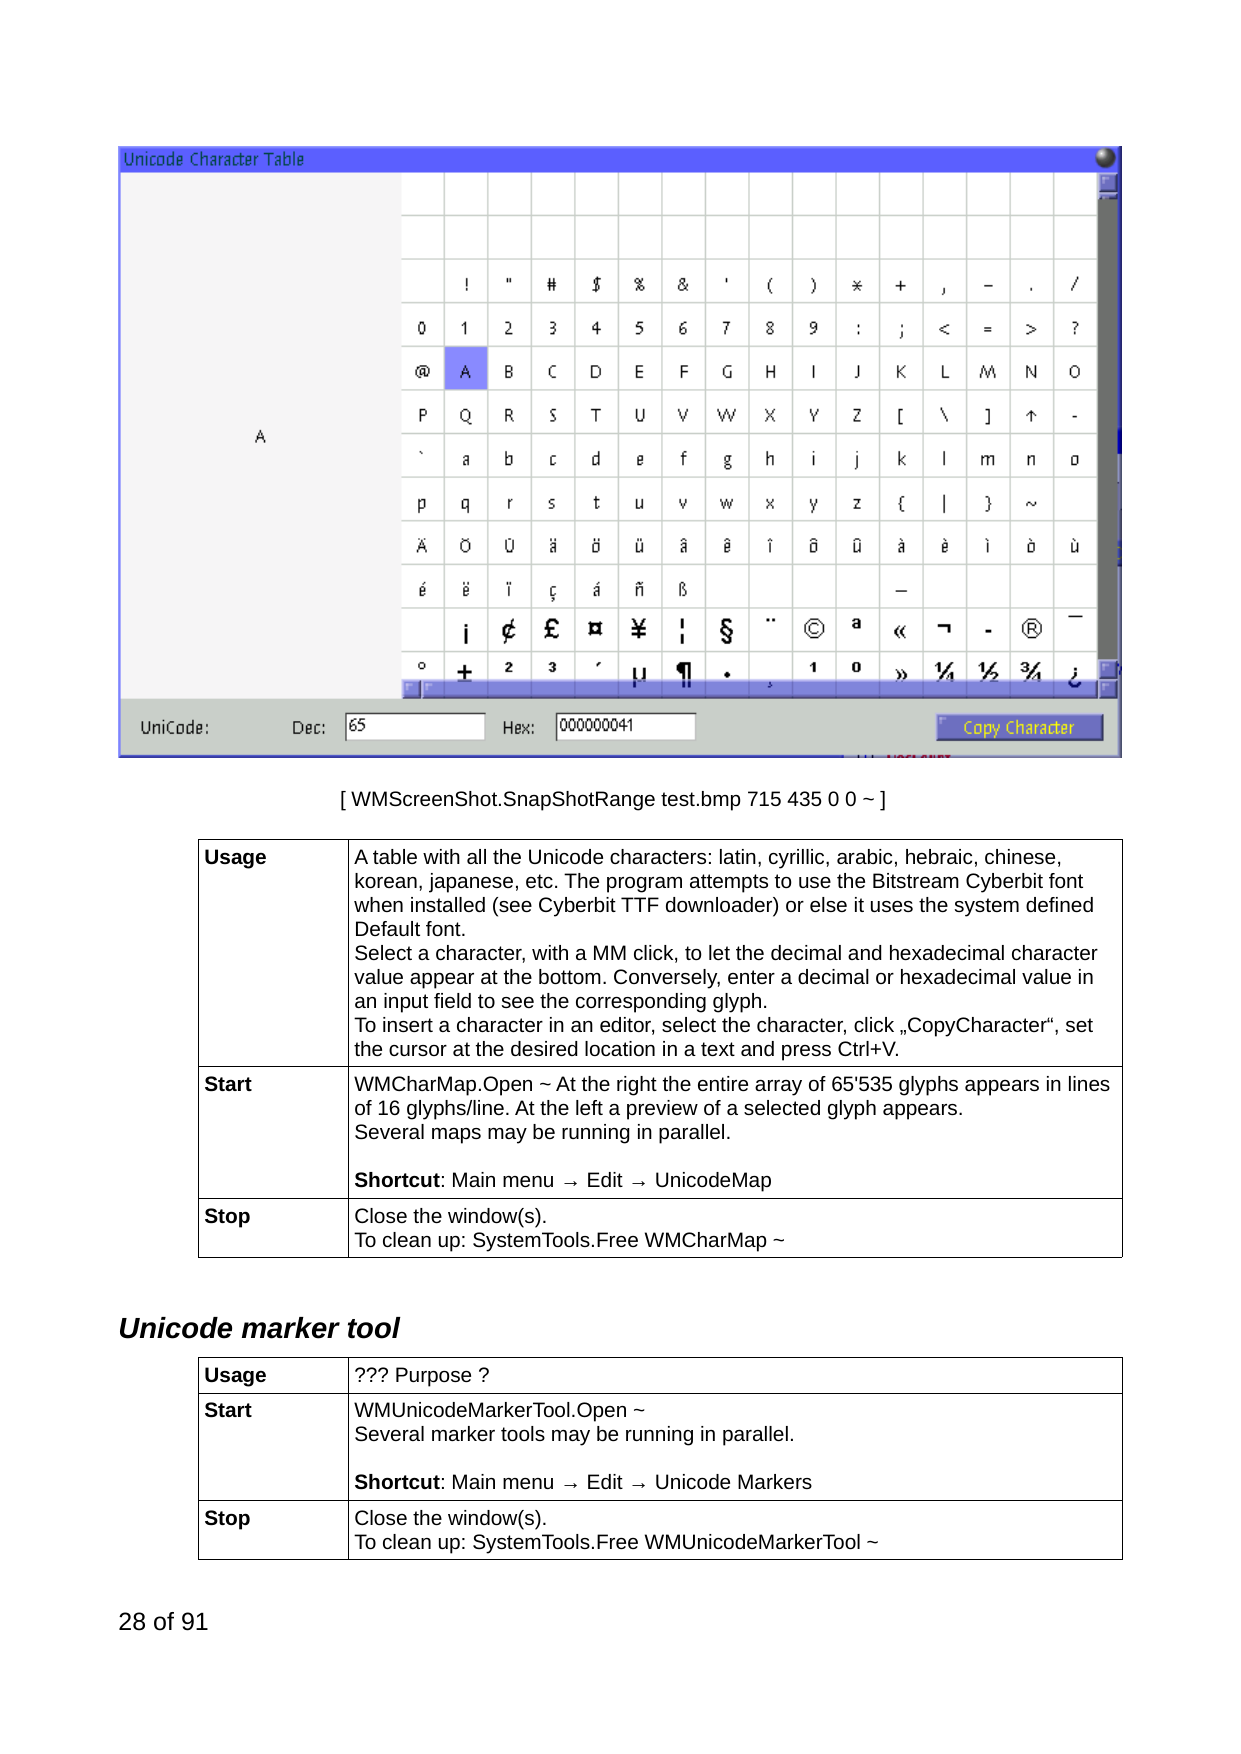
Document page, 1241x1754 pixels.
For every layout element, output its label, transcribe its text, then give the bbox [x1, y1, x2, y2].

text [ WMScreenShot.SnapShotRange test.bmp 715 435 0 0 ~ ] [118, 786, 1122, 810]
table_cell Start [199, 1394, 348, 1500]
table_cell WMUnicodeMarkerTool.Open ~ Several marker tools may be running in parallel. Shortcut: Main menu → Edit → Unicode Markers [349, 1394, 1122, 1500]
table_cell WMCharMap.Open ~ At the right the entire array of 65'535 glyphs appears in lines of 16 glyphs/line. At the left a preview of a selected glyph appears. Several maps may be running in parallel. Shortcut: Main menu → Edit → UnicodeMap [349, 1067, 1122, 1198]
subtitle Unicode marker tool [118, 1311, 1122, 1344]
table_header Usage [199, 1358, 348, 1392]
table_cell Start [199, 1067, 348, 1198]
table_header A table with all the Unicode characters: latin, cyrillic, arabic, hebraic, chinese, korean, japanese, etc. The program attempts to use the Bitstream Cyberbit font when installed (see Cyberbit TTF downloader) or else it uses the system defined Default font. Select a character, with a MM click, to let the decimal and hexadecimal character value appear at the bottom. Conversely, enter a decimal or hexadecimal value in an input field to see the corresponding glyph. To insert a character in an editor, select the character, click „CopyCharacter“, set the cursor at the desired location in a text and press Ctrl+V. [349, 840, 1122, 1066]
table_cell Close the window(s). To clean up: SystemTools.Free WMUnicodeMarkerTool ~ [349, 1501, 1122, 1559]
table_cell Stop [199, 1501, 348, 1559]
table_header Usage [199, 840, 348, 1066]
picture [118, 146, 1122, 758]
table_header ??? Purpose ? [349, 1358, 1122, 1392]
table_cell Stop [199, 1199, 348, 1257]
table_cell Close the window(s). To clean up: SystemTools.Free WMCharMap ~ [349, 1199, 1122, 1257]
